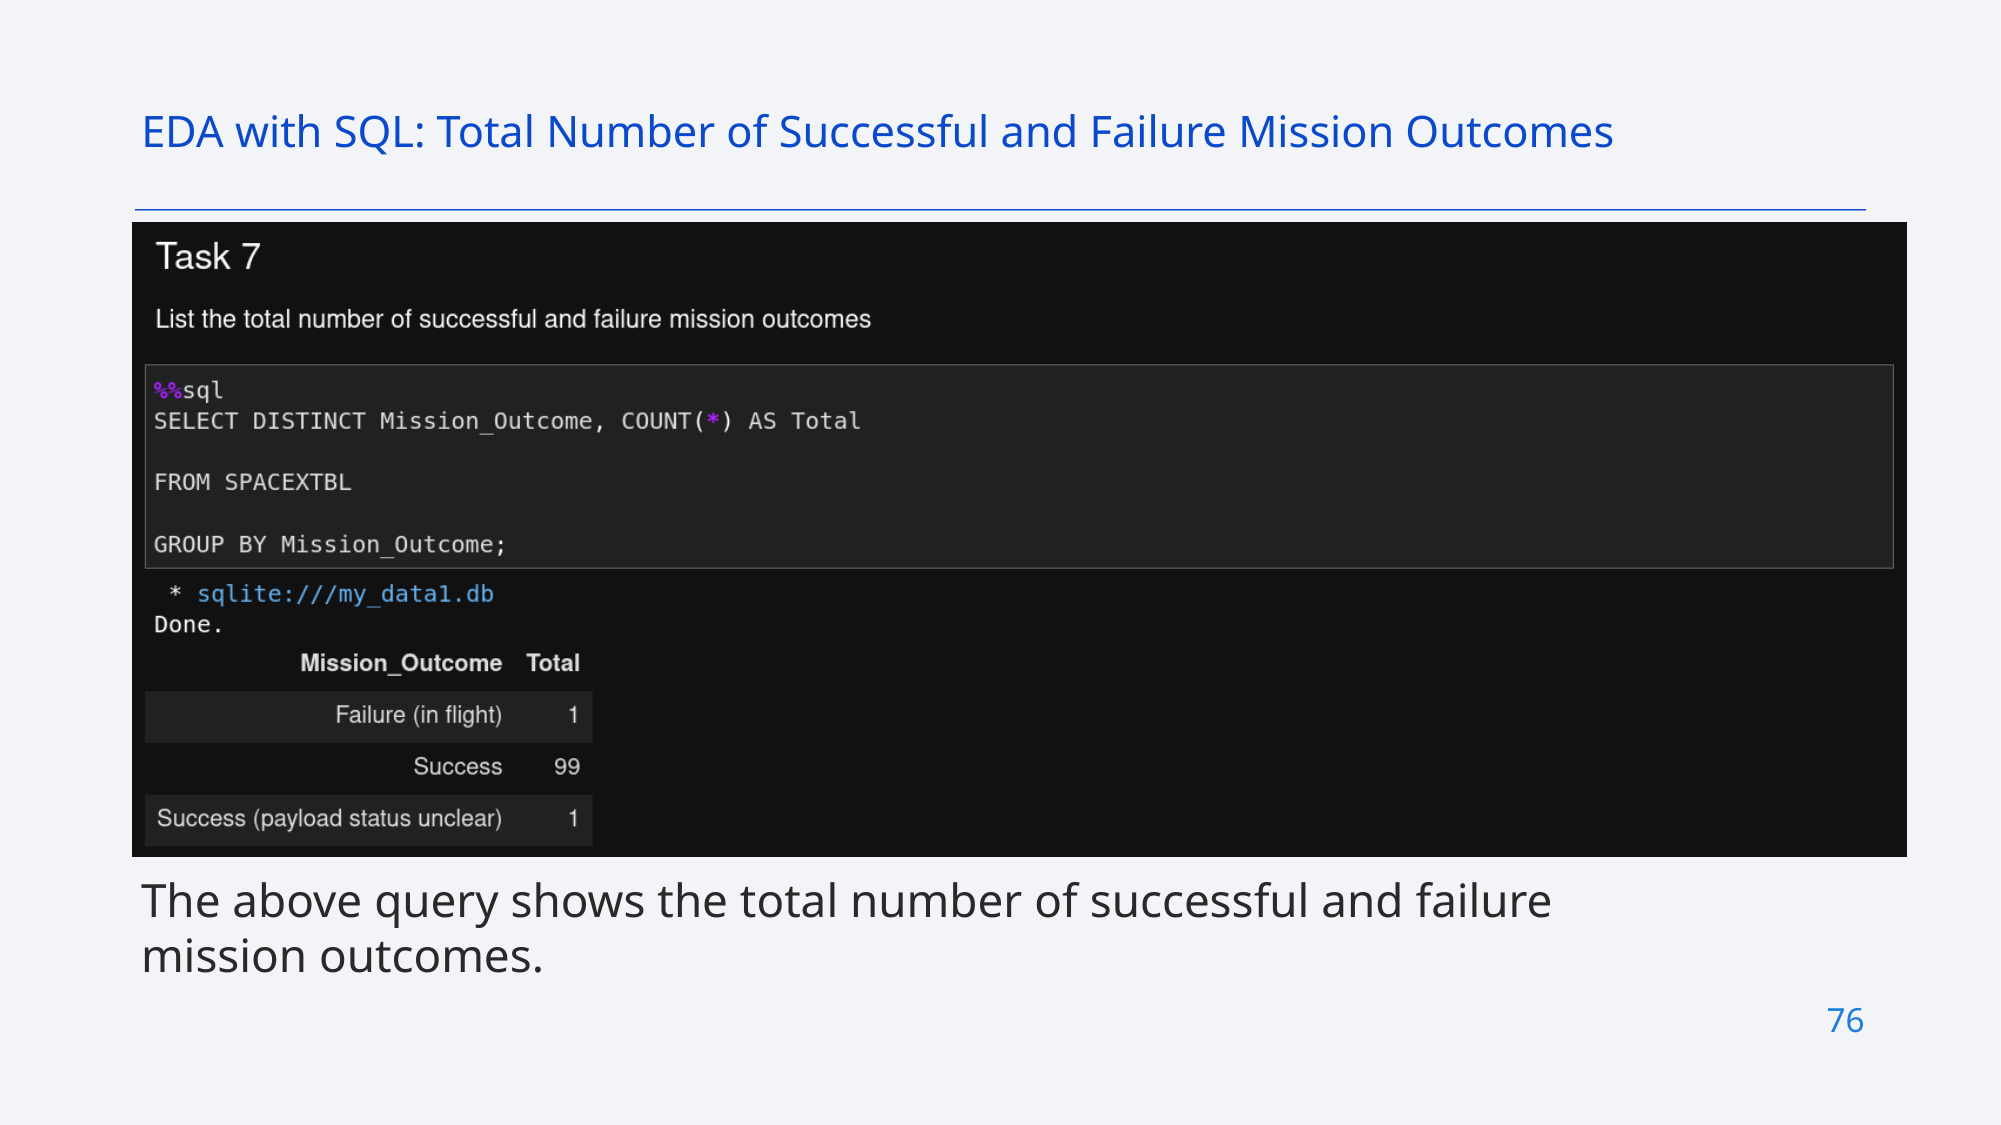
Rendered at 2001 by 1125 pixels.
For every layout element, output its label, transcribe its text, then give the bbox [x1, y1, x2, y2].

list The above query shows the total number of successful and failure mission outcomes. [126, 864, 1725, 1090]
picture [0, 0, 2001, 1125]
text_box EDA with SQL: Total Number of Successful and Failure Mission Outcomes [126, 88, 1852, 179]
